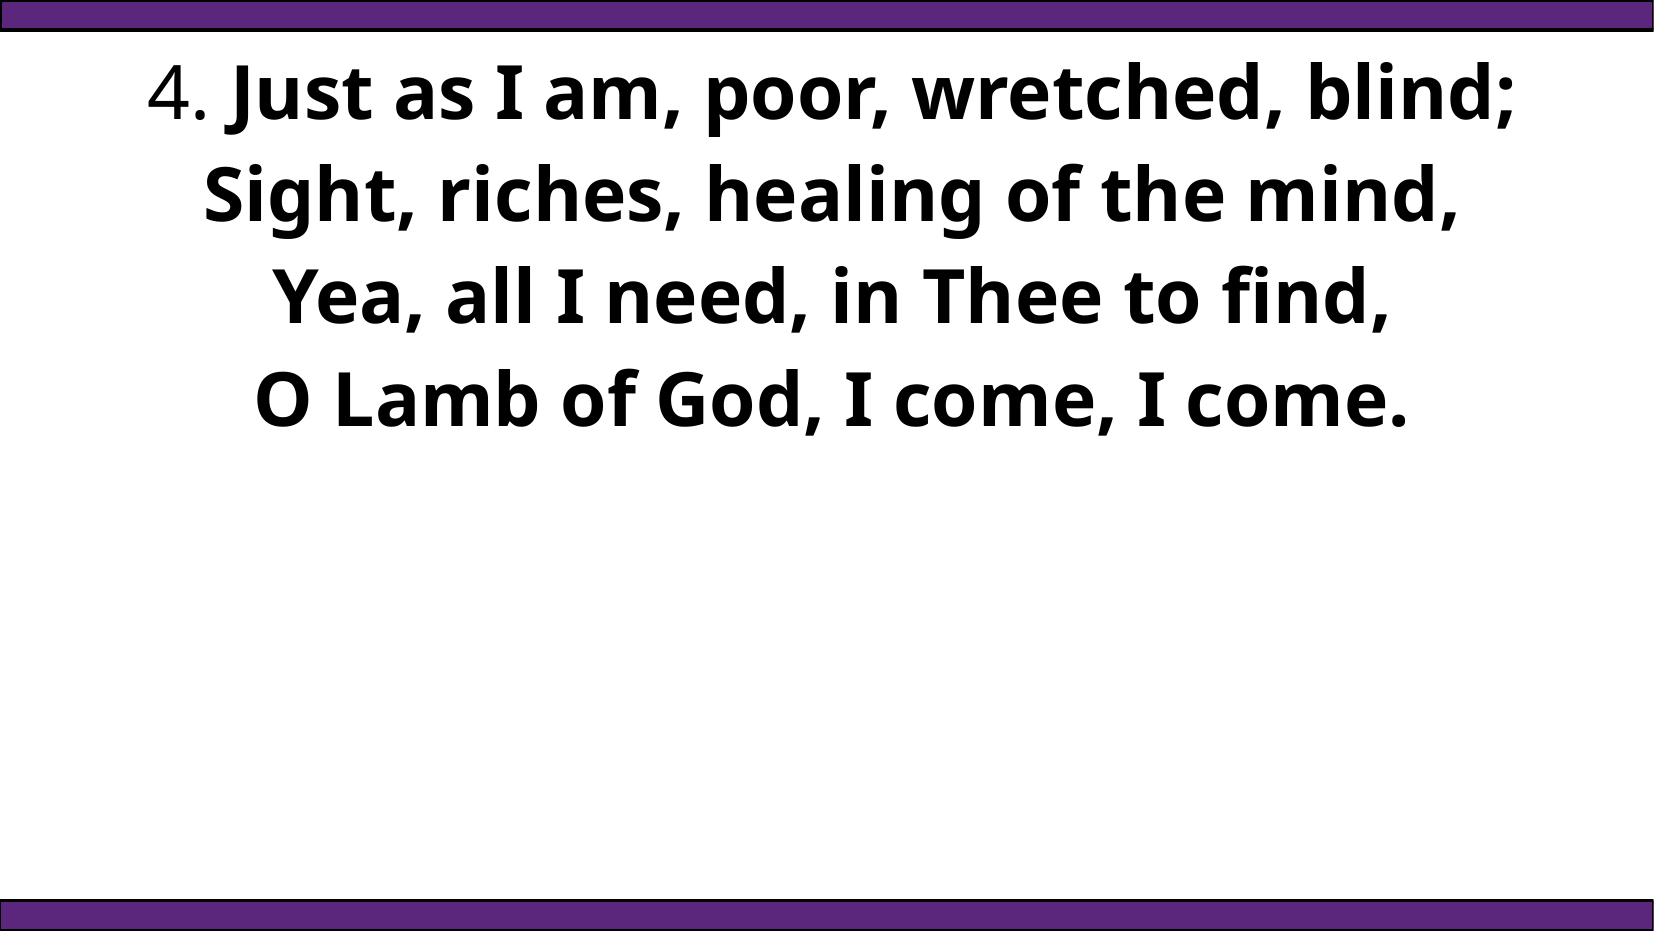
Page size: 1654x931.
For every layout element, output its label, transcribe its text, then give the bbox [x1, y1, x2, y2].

text_box [0, 0, 1654, 31]
text_box 4. Just as I am, poor, wretched, blind; Sight, riches, healing of the mind, Yea, all I need, in Thee to find, O Lamb of God, I come, I come. [45, 31, 1621, 446]
picture [0, 31, 1654, 900]
text_box [0, 900, 1654, 931]
